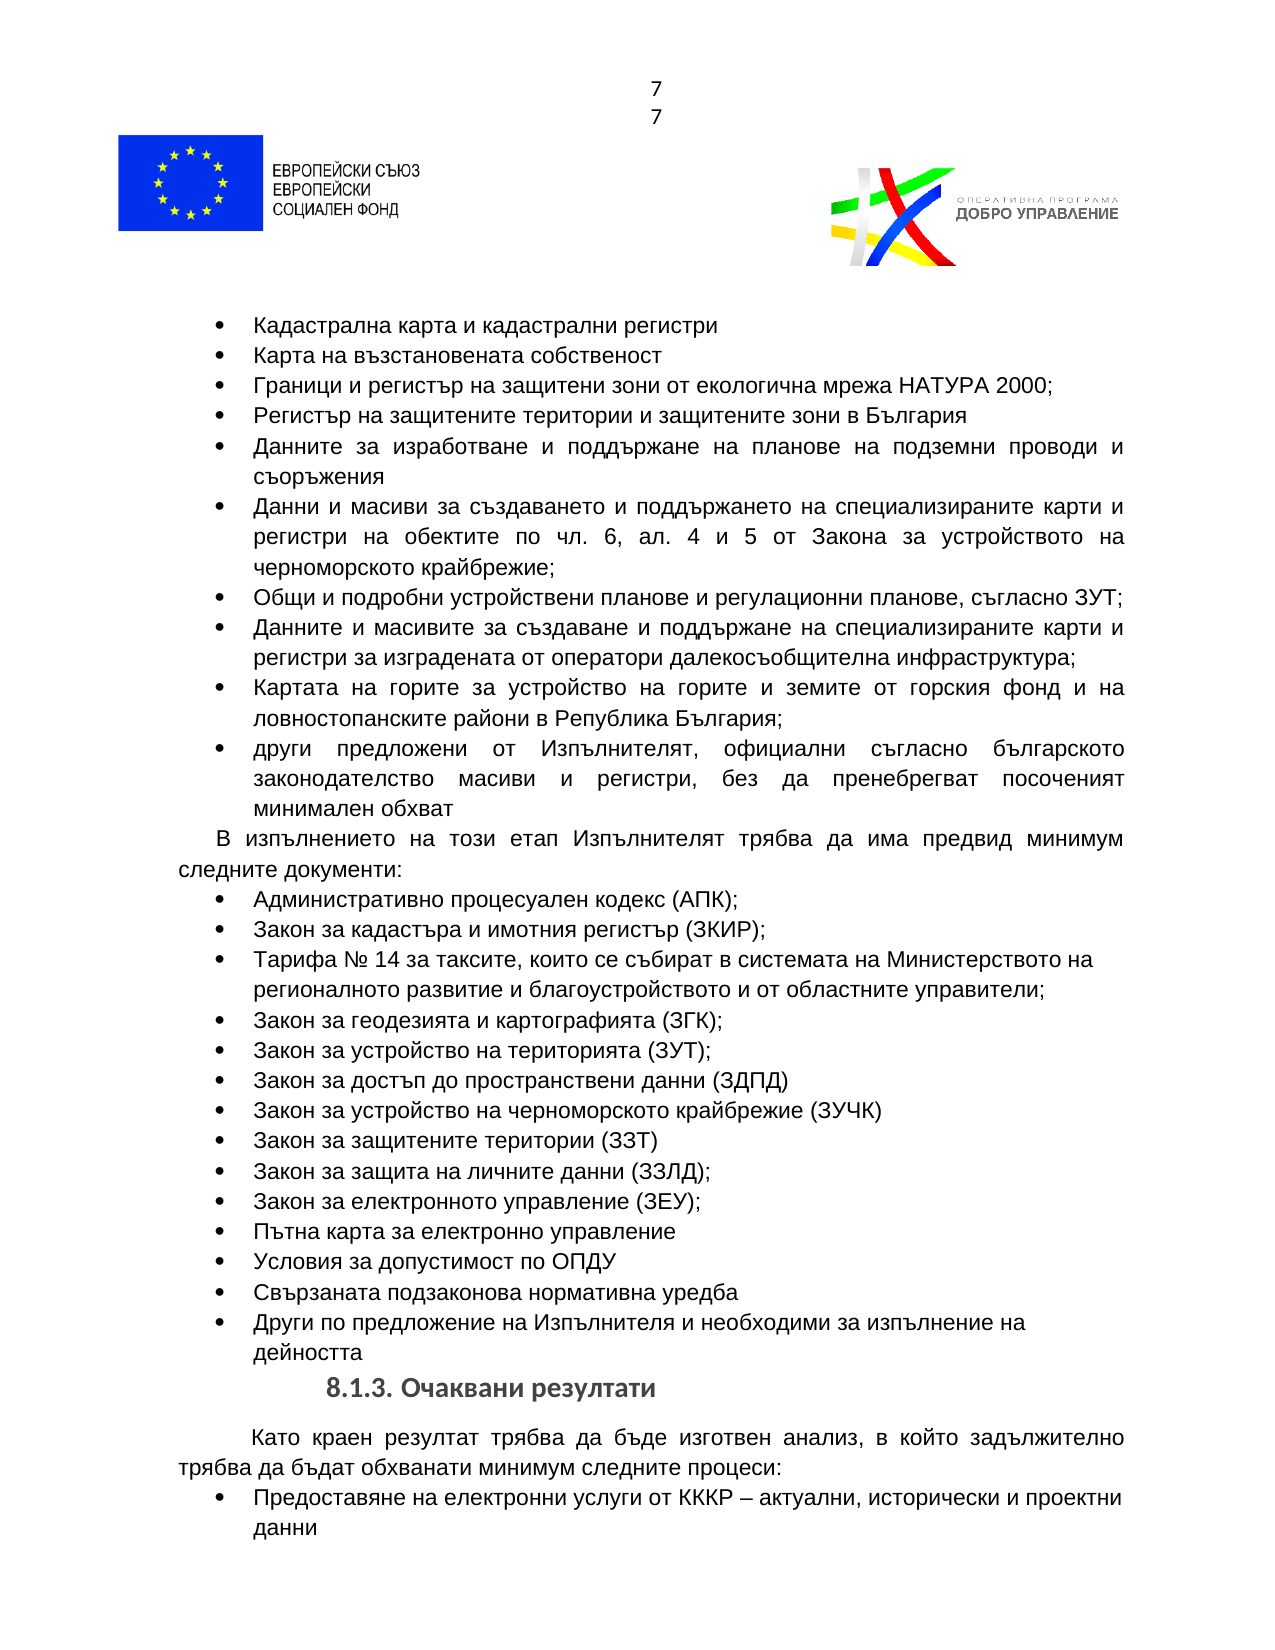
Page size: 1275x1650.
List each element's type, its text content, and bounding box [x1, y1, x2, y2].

list Закон за кадастъра и имотния регистър (ЗКИР); [216, 916, 1125, 942]
list Закон за защита на личните данни (ЗЗЛД); [216, 1158, 1125, 1184]
list Данните за изработване и поддържане на планове на подземни проводи и съоръжения [216, 433, 1125, 489]
list Свързаната подзаконова нормативна уредба [216, 1278, 1125, 1305]
text Като краен резултат трябва да бъде изготвен анализ, в който задължително трябва да бъдат обхванати минимум следните процеси: [178, 1423, 1125, 1480]
list Регистър на защитените територии и защитените зони в България [216, 402, 1125, 429]
list Картата на горите за устройство на горите и земите от горския фонд и на ловностопанските райони в Република България; [216, 674, 1125, 731]
list Граници и регистър на защитени зони от екологична мрежа НАТУРА 2000; [216, 372, 1125, 398]
list Закон за защитените територии (ЗЗТ) [216, 1127, 1125, 1154]
list Административно процесуален кодекс (АПК); [216, 886, 1125, 912]
text В изпълнението на този етап Изпълнителят трябва да има предвид минимум следните документи: [178, 825, 1125, 882]
list Данните и масивите за създаване и поддържане на специализираните карти и регистри за изградената от оператори далекосъобщителна инфраструктура; [216, 614, 1125, 670]
list Тарифа № 14 за таксите, които се събират в системата на Министерството на регионалното развитие и благоустройството и от областните управители; [216, 946, 1125, 1003]
list Условия за допустимост по ОПДУ [216, 1248, 1125, 1274]
list Кадастрална карта и кадастрални регистри [216, 312, 1125, 338]
list Закон за устройство на територията (ЗУТ); [216, 1037, 1125, 1063]
list Карта на възстановената собственост [216, 342, 1125, 368]
subtitle Очаквани резултати [326, 1369, 1125, 1405]
list Данни и масиви за създаването и поддържането на специализираните карти и регистри на обектите по чл. 6, ал. 4 и 5 от Закона за устройството на черноморското крайбрежие; [216, 493, 1125, 580]
list Пътна карта за електронно управление [216, 1218, 1125, 1244]
list Закон за устройство на черноморското крайбрежие (ЗУЧК) [216, 1097, 1125, 1123]
list Други по предложение на Изпълнителя и необходими за изпълнение на дейността [216, 1309, 1125, 1365]
list Закон за геодезията и картографията (ЗГК); [216, 1007, 1125, 1033]
list Закон за достъп до пространствени данни (ЗДПД) [216, 1067, 1125, 1093]
list Закон за електронното управление (ЗЕУ); [216, 1188, 1125, 1214]
list други предложени от Изпълнителят, официални съгласно българското законодателство масиви и регистри, без да пренебрегват посоченият минимален обхват [216, 735, 1125, 821]
list Предоставяне на електронни услуги от КККР – актуални, исторически и проектни данни [216, 1484, 1125, 1540]
list Общи и подробни устройствени планове и регулационни планове, съгласно ЗУТ; [216, 584, 1125, 610]
